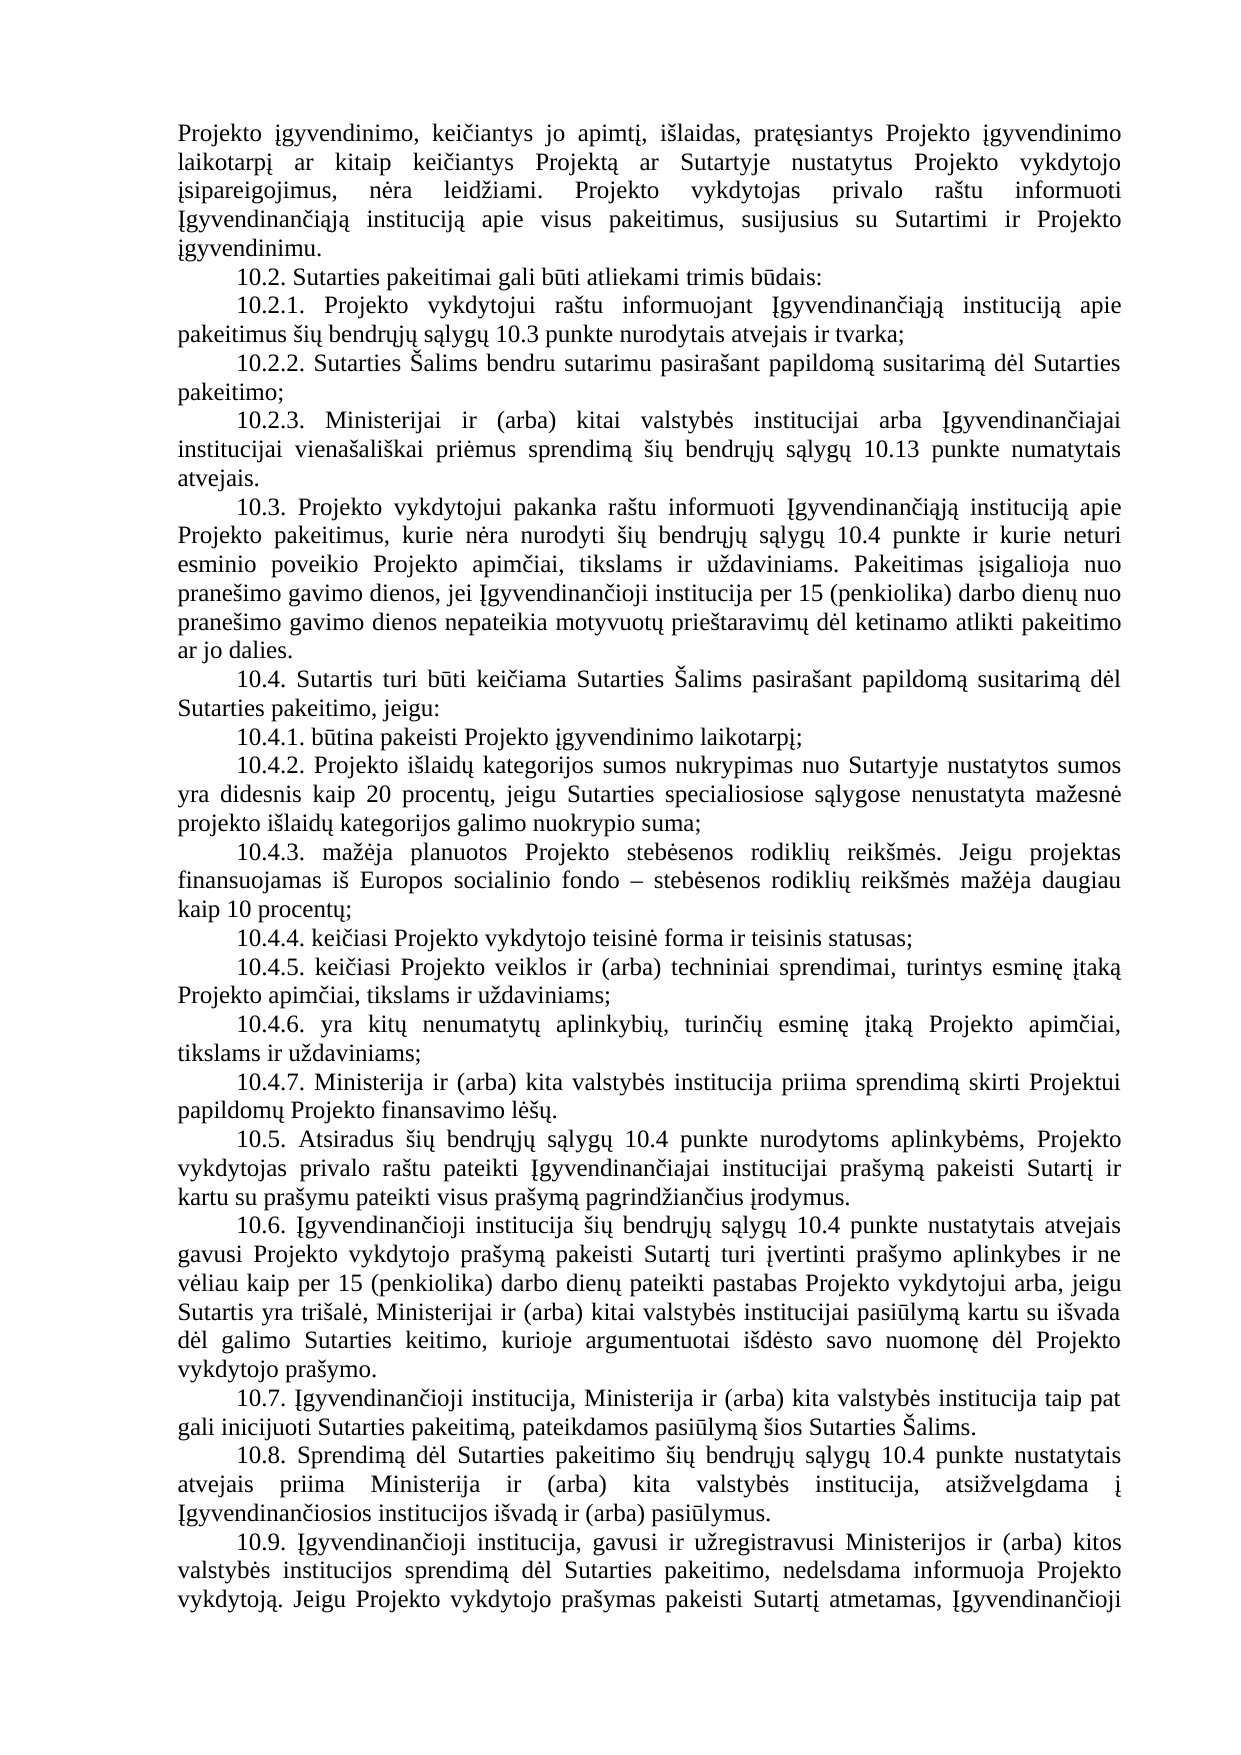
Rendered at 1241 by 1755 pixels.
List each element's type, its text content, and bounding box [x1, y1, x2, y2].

text 10.4.1. būtina pakeisti Projekto įgyvendinimo laikotarpį; [177, 722, 1122, 751]
text 10.7. Įgyvendinančioji institucija, Ministerija ir (arba) kita valstybės institucija taip pat gali inicijuoti Sutarties pakeitimą, pateikdamos pasiūlymą šios Sutarties Šalims. [177, 1383, 1122, 1441]
text 10.5. Atsiradus šių bendrųjų sąlygų 10.4 punkte nurodytoms aplinkybėms, Projekto vykdytojas privalo raštu pateikti Įgyvendinančiajai institucijai prašymą pakeisti Sutartį ir kartu su prašymu pateikti visus prašymą pagrindžiančius įrodymus. [177, 1124, 1122, 1211]
text 10.4. Sutartis turi būti keičiama Sutarties Šalims pasirašant papildomą susitarimą dėl Sutarties pakeitimo, jeigu: [177, 664, 1122, 722]
text 10.4.7. Ministerija ir (arba) kita valstybės institucija priima sprendimą skirti Projektui papildomų Projekto finansavimo lėšų. [177, 1067, 1122, 1124]
text 10.2. Sutarties pakeitimai gali būti atliekami trimis būdais: [177, 262, 1122, 291]
text 10.4.6. yra kitų nenumatytų aplinkybių, turinčių esminę įtaką Projekto apimčiai, tikslams ir uždaviniams; [177, 1009, 1122, 1067]
text 10.3. Projekto vykdytojui pakanka raštu informuoti Įgyvendinančiąją instituciją apie Projekto pakeitimus, kurie nėra nurodyti šių bendrųjų sąlygų 10.4 punkte ir kurie neturi esminio poveikio Projekto apimčiai, tikslams ir uždaviniams. Pakeitimas įsigalioja nuo pranešimo gavimo dienos, jei Įgyvendinančioji institucija per 15 (penkiolika) darbo dienų nuo pranešimo gavimo dienos nepateikia motyvuotų prieštaravimų dėl ketinamo atlikti pakeitimo ar jo dalies. [177, 492, 1122, 664]
text 10.4.2. Projekto išlaidų kategorijos sumos nukrypimas nuo Sutartyje nustatytos sumos yra didesnis kaip 20 procentų, jeigu Sutarties specialiosiose sąlygose nenustatyta mažesnė projekto išlaidų kategorijos galimo nuokrypio suma; [177, 751, 1122, 837]
text 10.4.5. keičiasi Projekto veiklos ir (arba) techniniai sprendimai, turintys esminę įtaką Projekto apimčiai, tikslams ir uždaviniams; [177, 952, 1122, 1009]
text 10.2.3. Ministerijai ir (arba) kitai valstybės institucijai arba Įgyvendinančiajai institucijai vienašališkai priėmus sprendimą šių bendrųjų sąlygų 10.13 punkte numatytais atvejais. [177, 406, 1122, 492]
text 10.4.4. keičiasi Projekto vykdytojo teisinė forma ir teisinis statusas; [177, 923, 1122, 952]
text Projekto įgyvendinimo, keičiantys jo apimtį, išlaidas, pratęsiantys Projekto įgyvendinimo laikotarpį ar kitaip keičiantys Projektą ar Sutartyje nustatytus Projekto vykdytojo įsipareigojimus, nėra leidžiami. Projekto vykdytojas privalo raštu informuoti Įgyvendinančiąją instituciją apie visus pakeitimus, susijusius su Sutartimi ir Projekto įgyvendinimu. [177, 118, 1122, 262]
text 10.6. Įgyvendinančioji institucija šių bendrųjų sąlygų 10.4 punkte nustatytais atvejais gavusi Projekto vykdytojo prašymą pakeisti Sutartį turi įvertinti prašymo aplinkybes ir ne vėliau kaip per 15 (penkiolika) darbo dienų pateikti pastabas Projekto vykdytojui arba, jeigu Sutartis yra trišalė, Ministerijai ir (arba) kitai valstybės institucijai pasiūlymą kartu su išvada dėl galimo Sutarties keitimo, kurioje argumentuotai išdėsto savo nuomonę dėl Projekto vykdytojo prašymo. [177, 1211, 1122, 1383]
text 10.8. Sprendimą dėl Sutarties pakeitimo šių bendrųjų sąlygų 10.4 punkte nustatytais atvejais priima Ministerija ir (arba) kita valstybės institucija, atsižvelgdama į Įgyvendinančiosios institucijos išvadą ir (arba) pasiūlymus. [177, 1441, 1122, 1527]
text 10.2.2. Sutarties Šalims bendru sutarimu pasirašant papildomą susitarimą dėl Sutarties pakeitimo; [177, 348, 1122, 406]
text 10.9. Įgyvendinančioji institucija, gavusi ir užregistravusi Ministerijos ir (arba) kitos valstybės institucijos sprendimą dėl Sutarties pakeitimo, nedelsdama informuoja Projekto vykdytoją. Jeigu Projekto vykdytojo prašymas pakeisti Sutartį atmetamas, Įgyvendinančioji [177, 1527, 1122, 1613]
text 10.2.1. Projekto vykdytojui raštu informuojant Įgyvendinančiąją instituciją apie pakeitimus šių bendrųjų sąlygų 10.3 punkte nurodytais atvejais ir tvarka; [177, 291, 1122, 348]
text 10.4.3. mažėja planuotos Projekto stebėsenos rodiklių reikšmės. Jeigu projektas finansuojamas iš Europos socialinio fondo – stebėsenos rodiklių reikšmės mažėja daugiau kaip 10 procentų; [177, 837, 1122, 923]
